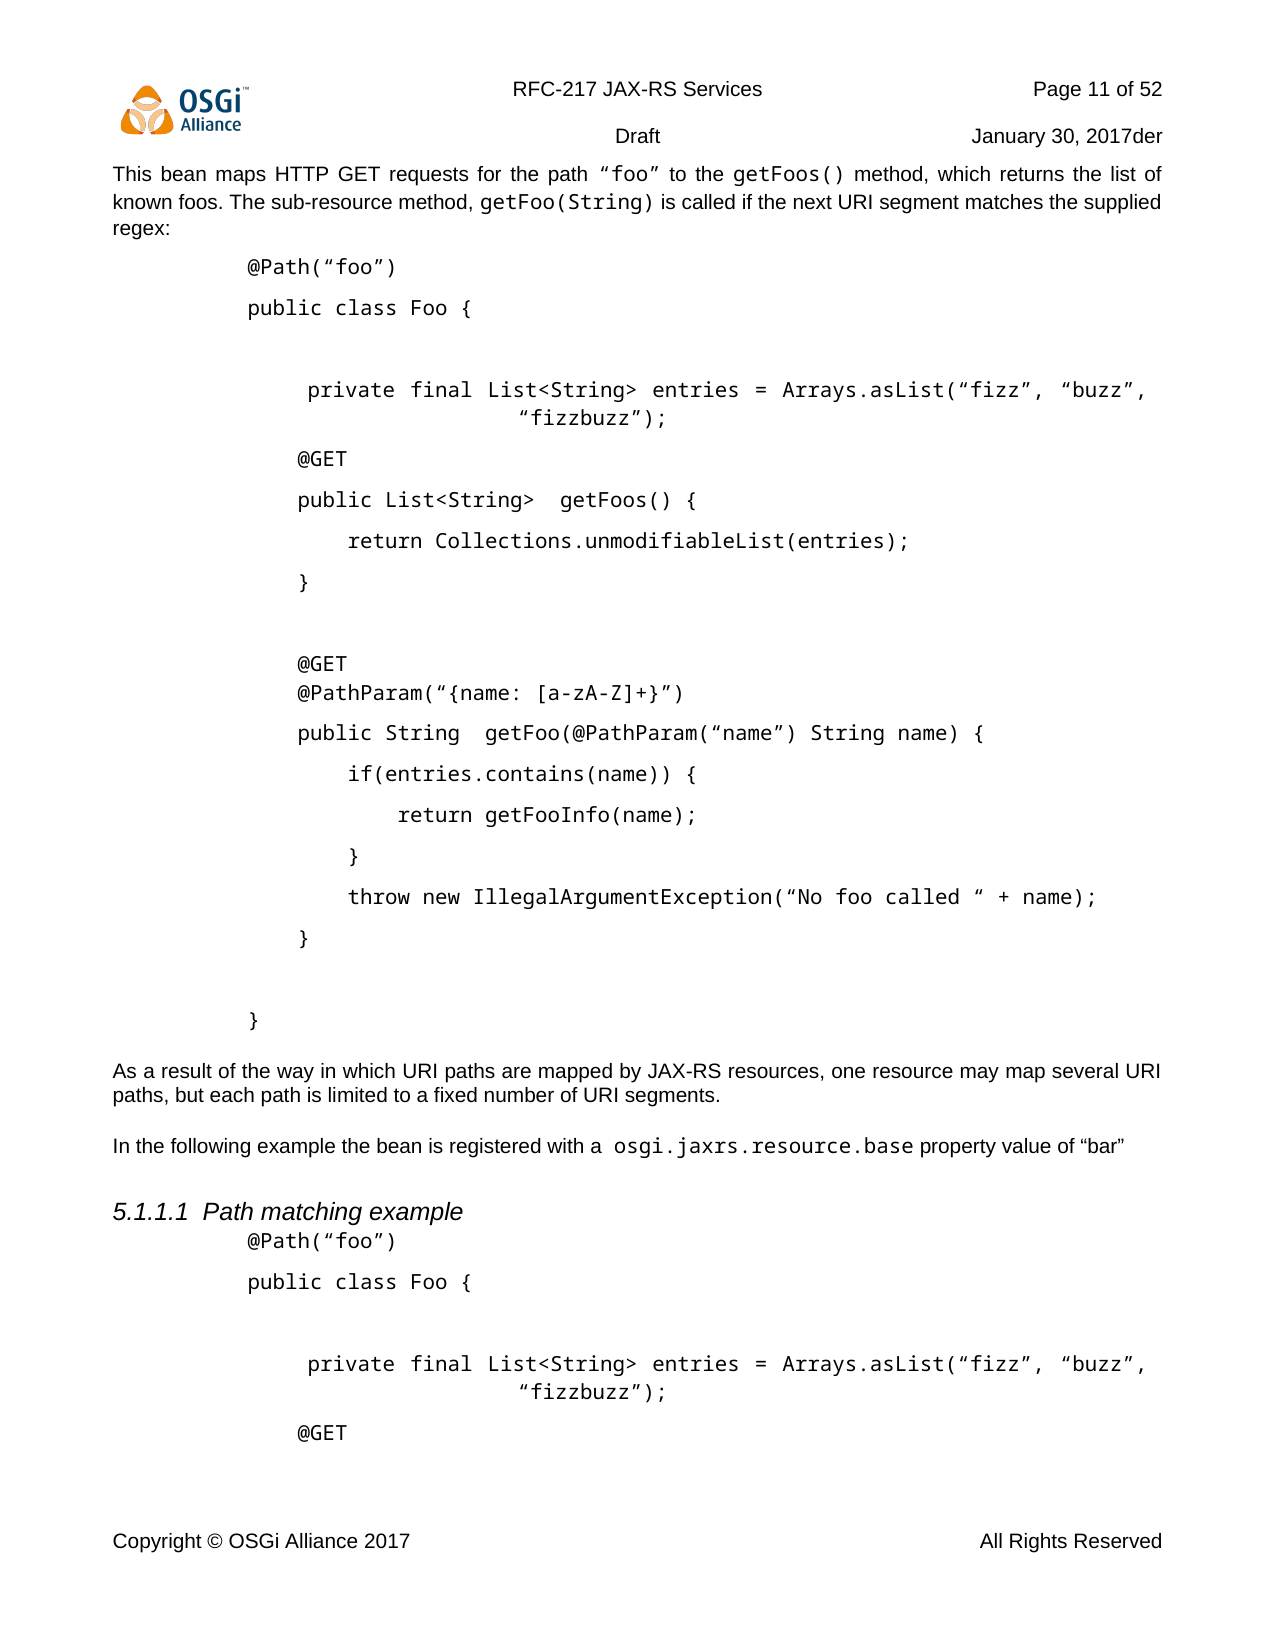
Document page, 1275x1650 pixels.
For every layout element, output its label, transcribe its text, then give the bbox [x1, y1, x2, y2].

text @PathParam(“{name: [a-zA-Z]+}”) [247, 678, 1162, 706]
text throw new IllegalArgumentException(“No foo called “ + name); [247, 882, 1162, 911]
text } [247, 1005, 1162, 1033]
text In the following example the bean is registered with a osgi.jaxrs.resource.base property value of “bar” [112, 1131, 1162, 1160]
text } [247, 841, 1162, 870]
text @GET [247, 444, 1162, 473]
text public String getFoo(@PathParam(“name”) String name) { [247, 718, 1162, 747]
picture [113, 78, 257, 142]
text As a result of the way in which URI paths are mapped by JAX-RS resources, one resource may map several URI paths, but each path is limited to a fixed number of URI segments. [112, 1058, 1162, 1106]
text @GET [247, 1418, 1162, 1447]
text public class Foo { [247, 293, 1162, 322]
text public class Foo { [247, 1267, 1162, 1296]
text } [247, 567, 1162, 596]
text if(entries.contains(name)) { [247, 759, 1162, 788]
text @Path(“foo”) [247, 252, 1162, 281]
text public List<String> getFoos() { [247, 485, 1162, 514]
text private final List<String> entries = Arrays.asList(“fizz”, “buzz”, “fizzbuzz”); [247, 375, 1162, 432]
text } [247, 923, 1162, 952]
text private final List<String> entries = Arrays.asList(“fizz”, “buzz”, “fizzbuzz”); [247, 1349, 1162, 1406]
subtitle Path matching example [112, 1197, 1162, 1226]
text return getFooInfo(name); [247, 800, 1162, 829]
text @GET [247, 649, 1162, 678]
text This bean maps HTTP GET requests for the path “foo” to the getFoos() method, which returns the list of known foos. The sub-resource method, getFoo(String) is called if the next URI segment matches the supplied regex: [112, 159, 1162, 240]
text return Collections.unmodifiableList(entries); [247, 526, 1162, 555]
text @Path(“foo”) [247, 1226, 1162, 1254]
